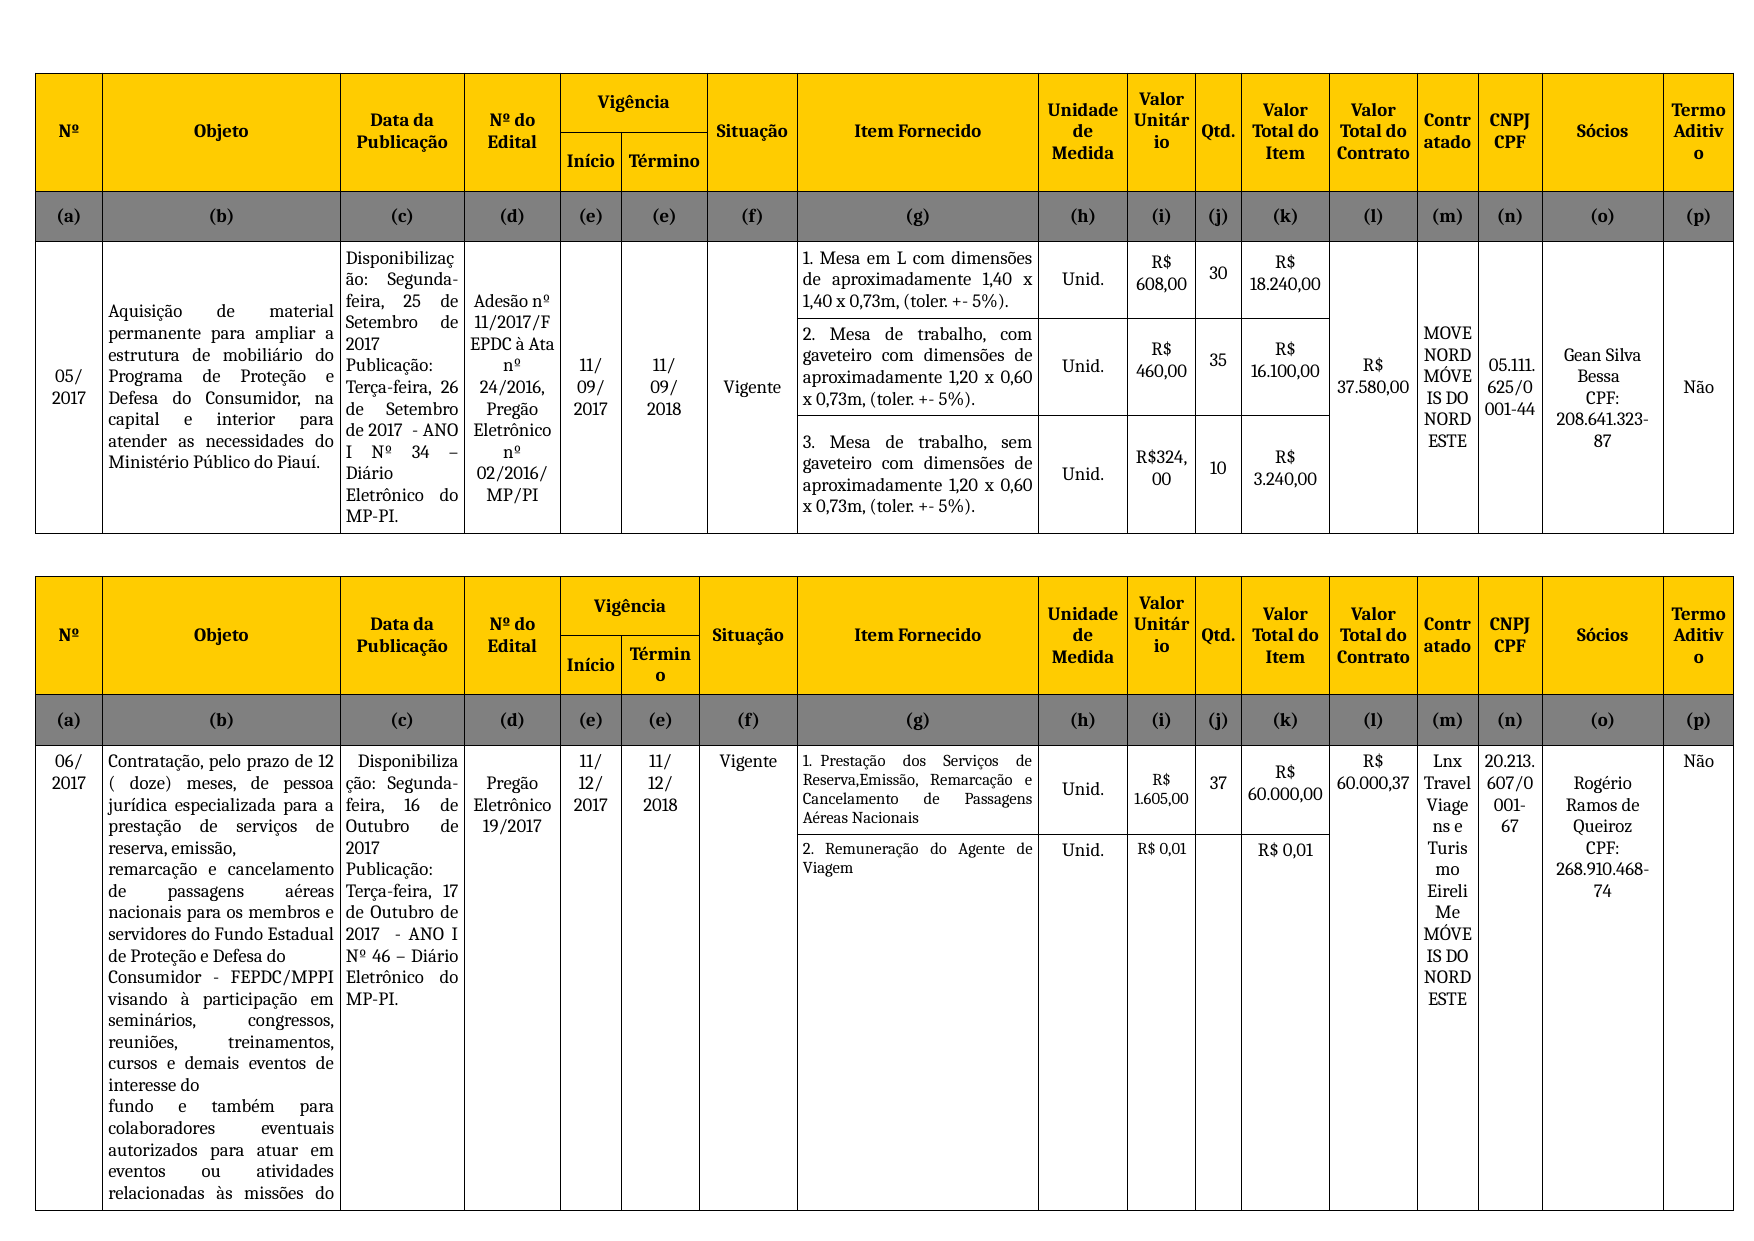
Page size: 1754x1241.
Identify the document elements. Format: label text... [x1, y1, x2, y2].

table_cell 20.213.607/0001- 67 [1479, 746, 1542, 1209]
table_cell Não [1664, 746, 1733, 1209]
table_cell Gean Silva Bessa CPF: 208.641.323-87 [1543, 242, 1663, 533]
table_cell (p) [1664, 192, 1733, 241]
table_cell 30 [1196, 242, 1241, 318]
table_cell (a) [36, 192, 102, 241]
table_header Valor Total do Contrato [1330, 74, 1417, 191]
table_header Nº [36, 577, 102, 694]
table_cell Lnx Travel Viagens e Turismo Eireli Me MÓVEIS DO NORDESTE [1418, 746, 1478, 1209]
table_header Sócios [1543, 74, 1663, 191]
table_header Data da Publicação [341, 74, 464, 191]
table_header Item Fornecido [798, 74, 1038, 191]
table_cell Unid. [1039, 242, 1127, 318]
table_cell Unid. [1039, 835, 1127, 1209]
table_cell (b) [103, 192, 340, 241]
table_cell R$324,00 [1128, 416, 1195, 533]
table_cell Contratação, pelo prazo de 12 ( doze) meses, de pessoa jurídica especializada para a prestação de serviços de reserva, emissão, remarcação e cancelamento de passagens aéreas nacionais para os membros e servidores do Fundo Estadual de Proteção e Defesa do Consumidor - FEPDC/MPPI visando à participação em seminários, congressos, reuniões, treinamentos, cursos e demais eventos de interesse do fundo e também para colaboradores eventuais autorizados para atuar em eventos ou atividades relacionadas às missões do [103, 746, 340, 1209]
table_cell (c) [341, 695, 464, 745]
table_cell (h) [1039, 695, 1127, 745]
table_cell (d) [465, 695, 560, 745]
table_cell (n) [1479, 192, 1542, 241]
table_cell (f) [708, 192, 797, 241]
table_cell [1196, 835, 1241, 1209]
table_cell (l) [1330, 192, 1417, 241]
table_header CNPJ CPF [1479, 577, 1542, 694]
table_cell (b) [103, 695, 340, 745]
table_header Situação [700, 577, 797, 694]
table_cell Término [622, 133, 707, 191]
table_cell Unid. [1039, 416, 1127, 533]
table_cell Vigente [708, 242, 797, 533]
table_cell (k) [1242, 192, 1329, 241]
table_header Unidade de Medida [1039, 74, 1127, 191]
table_cell (j) [1196, 695, 1241, 745]
table_header Valor Unitário [1128, 74, 1195, 191]
table_cell 1. Prestação dos Serviços de Reserva,Emissão, Remarcação e Cancelamento de Passagens Aéreas Nacionais [798, 746, 1038, 833]
table_cell Aquisição de material permanente para ampliar a estrutura de mobiliário do Programa de Proteção e Defesa do Consumidor, na capital e interior para atender as necessidades do Ministério Público do Piauí. [103, 242, 340, 533]
table_cell Unid. [1039, 319, 1127, 415]
table_cell R$ 16.100,00 [1242, 319, 1329, 415]
table_cell 11/ 09/ 2018 [622, 242, 707, 533]
table_cell R$ 3.240,00 [1242, 416, 1329, 533]
table_header Item Fornecido [798, 577, 1038, 694]
table_cell (l) [1330, 695, 1417, 745]
table_cell (f) [700, 695, 797, 745]
table_cell 11/ 12/ 2017 [561, 746, 621, 1209]
table_cell (g) [798, 695, 1038, 745]
table_cell R$ 18.240,00 [1242, 242, 1329, 318]
table_cell (e) [622, 192, 707, 241]
table_header Situação [708, 74, 797, 191]
table_cell R$ 460,00 [1128, 319, 1195, 415]
table_cell (o) [1543, 695, 1663, 745]
table_header Objeto [103, 577, 340, 694]
table_cell (j) [1196, 192, 1241, 241]
table_cell R$ 37.580,00 [1330, 242, 1417, 533]
table_cell (e) [622, 695, 699, 745]
table_cell (n) [1479, 695, 1542, 745]
table_header Nº do Edital [465, 577, 560, 694]
table_cell (a) [36, 695, 102, 745]
table_header Sócios [1543, 577, 1663, 694]
table_cell MOVENORD MÓVEIS DO NORDESTE [1418, 242, 1478, 533]
table_cell (i) [1128, 192, 1195, 241]
table_cell Unid. [1039, 746, 1127, 833]
table_cell Rogério Ramos de Queiroz CPF: 268.910.468-74 [1543, 746, 1663, 1209]
table_cell 1. Mesa em L com dimensões de aproximadamente 1,40 x 1,40 x 0,73m, (toler. +- 5%). [798, 242, 1038, 318]
table_cell 06/ 2017 [36, 746, 102, 1209]
table_cell (c) [341, 192, 464, 241]
table_header Contratado [1418, 577, 1478, 694]
table_cell (e) [561, 192, 621, 241]
table_cell (p) [1664, 695, 1733, 745]
table_cell 11/ 09/ 2017 [561, 242, 621, 533]
table_header Contratado [1418, 74, 1478, 191]
table_header Qtd. [1196, 74, 1241, 191]
table_cell Início [561, 636, 621, 694]
table_header Objeto [103, 74, 340, 191]
table_header Data da Publicação [341, 577, 464, 694]
table_cell R$ 0,01 [1242, 835, 1329, 1209]
table_header Vigência [561, 74, 707, 132]
table_cell (g) [798, 192, 1038, 241]
table_cell (m) [1418, 695, 1478, 745]
table_cell R$ 608,00 [1128, 242, 1195, 318]
table_cell Não [1664, 242, 1733, 533]
table_cell Vigente [700, 746, 797, 1209]
table_cell Adesão nº 11/2017/FEPDC à Ata nº 24/2016, Pregão Eletrônico nº 02/2016/MP/PI [465, 242, 560, 533]
table_header CNPJ CPF [1479, 74, 1542, 191]
table_cell 05/ 2017 [36, 242, 102, 533]
table_header Unidade de Medida [1039, 577, 1127, 694]
table_cell (i) [1128, 695, 1195, 745]
table_cell (h) [1039, 192, 1127, 241]
table_cell (e) [561, 695, 621, 745]
table_cell 2. Mesa de trabalho, com gaveteiro com dimensões de aproximadamente 1,20 x 0,60 x 0,73m, (toler. +- 5%). [798, 319, 1038, 415]
table_header Valor Total do Item [1242, 74, 1329, 191]
table_cell R$ 60.000,00 [1242, 746, 1329, 833]
table_cell Disponibilização: Segunda-feira, 16 de Outubro de 2017 Publicação: Terça-feira, 17 de Outubro de 2017 - ANO I Nº 46 – Diário Eletrônico do MP-PI. [341, 746, 464, 1209]
table_cell 2. Remuneração do Agente de Viagem [798, 835, 1038, 1209]
table_cell R$ 60.000,37 [1330, 746, 1417, 1209]
table_cell Pregão Eletrônico 19/2017 [465, 746, 560, 1209]
table_cell R$ 0,01 [1128, 835, 1195, 1209]
table_cell Disponibilização: Segunda-feira, 25 de Setembro de 2017 Publicação: Terça-feira, 26 de Setembro de 2017 - ANO I Nº 34 – Diário Eletrônico do MP-PI. [341, 242, 464, 533]
table_header Nº [36, 74, 102, 191]
table_cell 3. Mesa de trabalho, sem gaveteiro com dimensões de aproximadamente 1,20 x 0,60 x 0,73m, (toler. +- 5%). [798, 416, 1038, 533]
table_header Qtd. [1196, 577, 1241, 694]
table_cell 10 [1196, 416, 1241, 533]
table_cell 05.111.625/0001-44 [1479, 242, 1542, 533]
table_cell (m) [1418, 192, 1478, 241]
table_cell (o) [1543, 192, 1663, 241]
table_header Valor Total do Item [1242, 577, 1329, 694]
table_header Valor Total do Contrato [1330, 577, 1417, 694]
table_header Valor Unitário [1128, 577, 1195, 694]
table_header Termo Aditivo [1664, 74, 1733, 191]
table_cell Início [561, 133, 621, 191]
table_header Vigência [561, 577, 699, 635]
table_cell 37 [1196, 746, 1241, 833]
table_cell Término [622, 636, 699, 694]
table_header Termo Aditivo [1664, 577, 1733, 694]
table_cell (k) [1242, 695, 1329, 745]
table_cell 11/ 12/ 2018 [622, 746, 699, 1209]
table_cell 35 [1196, 319, 1241, 415]
table_cell R$ 1.605,00 [1128, 746, 1195, 833]
table_cell (d) [465, 192, 560, 241]
table_header Nº do Edital [465, 74, 560, 191]
